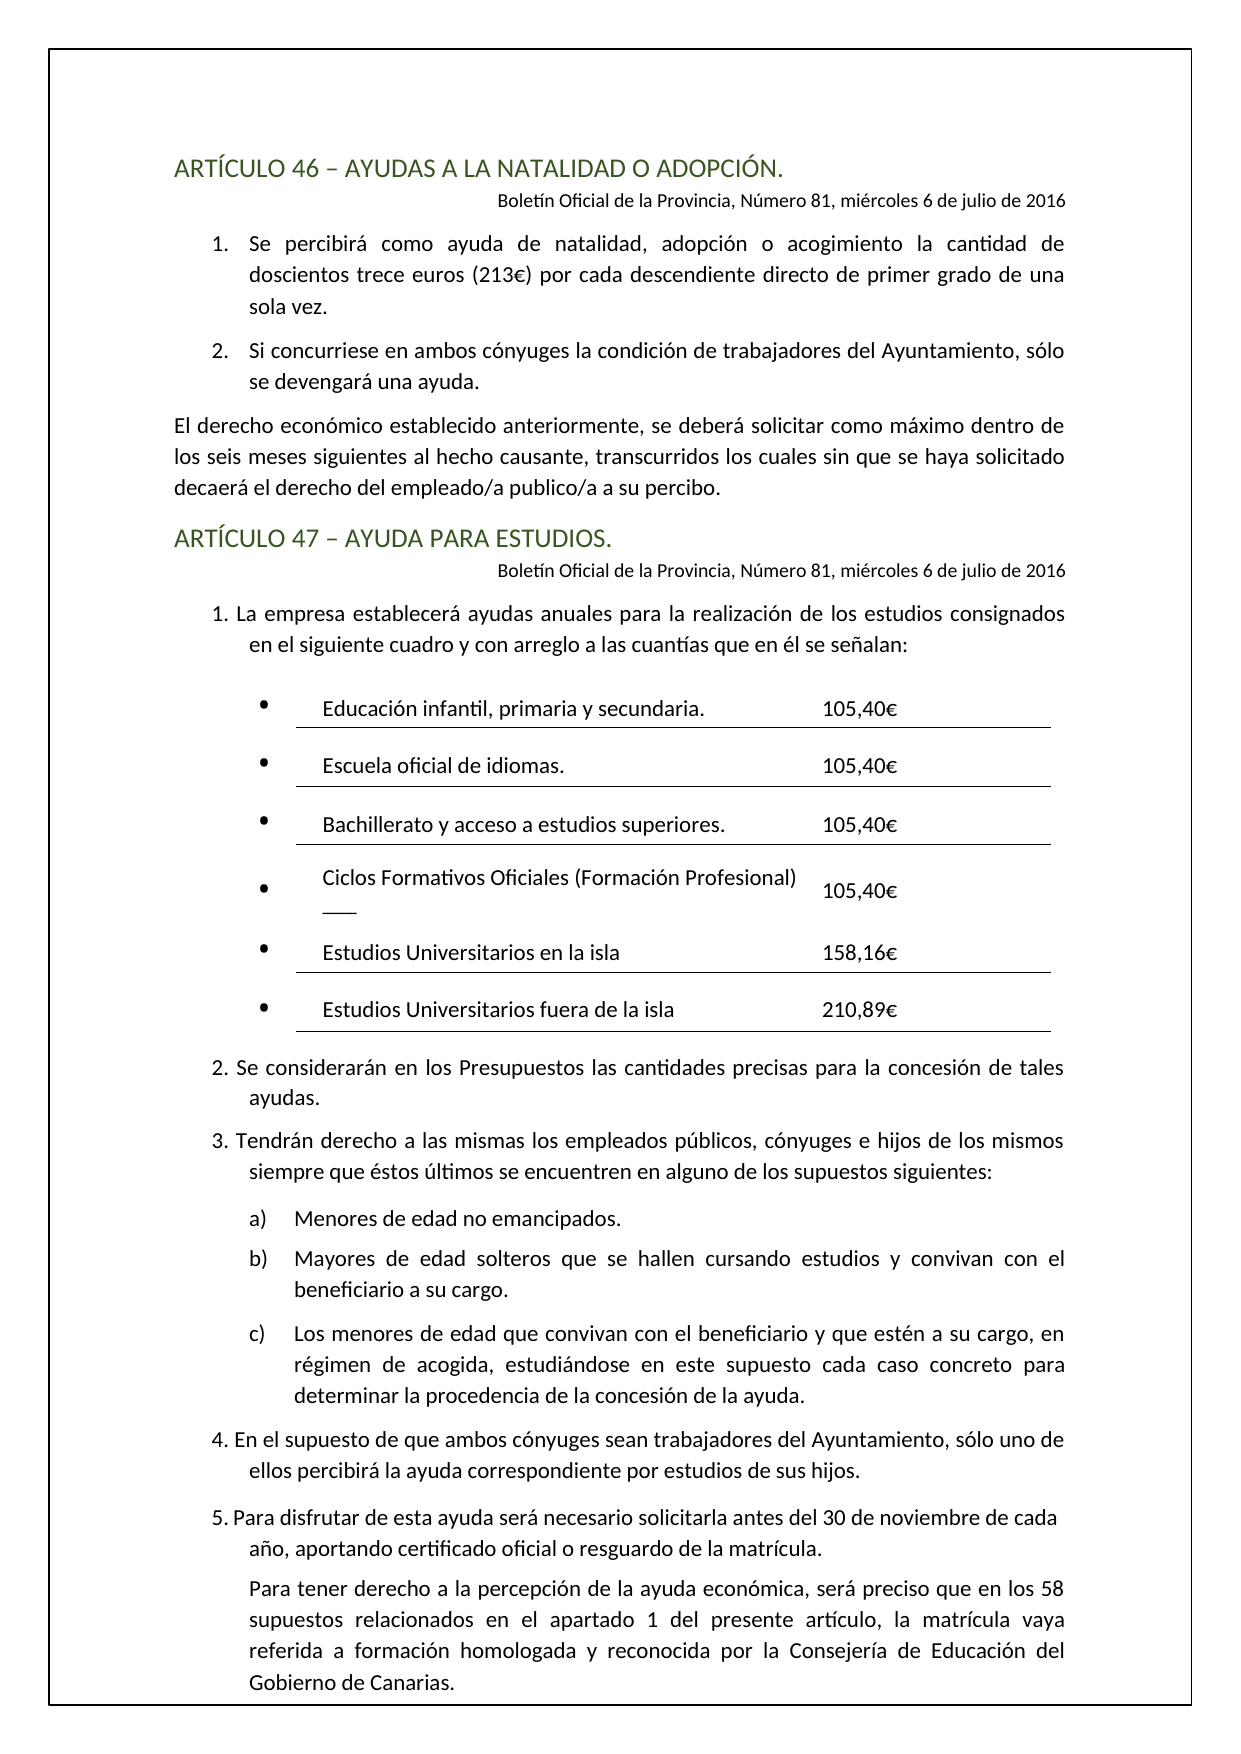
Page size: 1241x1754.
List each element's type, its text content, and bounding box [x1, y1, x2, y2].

text 3. Tendrán derecho a las mismas los empleados públicos, cónyuges e hijos de los mismos siempre que éstos últimos se encuentren en alguno de los supuestos siguientes: [211, 1126, 1066, 1185]
table_header 105,40€ [811, 680, 1051, 727]
text Para tener derecho a la percepción de la ayuda económica, será preciso que en los 58 supuestos relacionados en el apartado 1 del presente artículo, la matrícula vaya referida a formación homologada y reconocida por la Consejería de Educación del Gobierno de Canarias. [249, 1574, 1066, 1696]
table_cell Estudios Universitarios fuera de la isla [296, 973, 811, 1031]
table_cell • [54, 844, 296, 925]
text 4. En el supuesto de que ambos cónyuges sean trabajadores del Ayuntamiento, sólo uno de ellos percibirá la ayuda correspondiente por estudios de sus hijos. [211, 1425, 1066, 1484]
table_cell • [54, 786, 296, 844]
text Boletín Oficial de la Provincia, Número 81, miércoles 6 de julio de 2016 [54, 192, 1066, 211]
text 5. Para disfrutar de esta ayuda será necesario solicitarla antes del 30 de noviembre de cada [211, 1505, 1066, 1531]
text 1. La empresa establecerá ayudas anuales para la realización de los estudios consignados en el siguiente cuadro y con arreglo a las cuantías que en él se señalan: [211, 599, 1066, 658]
table_header • [54, 680, 296, 727]
text El derecho económico establecido anteriormente, se deberá solicitar como máximo dentro de los seis meses siguientes al hecho causante, transcurridos los cuales sin que se haya solicitado decaerá el derecho del empleado/a publico/a a su percibo. [174, 411, 1066, 501]
text ARTÍCULO 46 – AYUDAS A LA NATALIDAD O ADOPCIÓN. [174, 151, 1066, 184]
table_cell 105,40€ [811, 845, 1051, 925]
text ARTÍCULO 47 – AYUDA PARA ESTUDIOS. [174, 521, 1066, 554]
text año, aportando certificado oficial o resguardo de la matrícula. [249, 1535, 1066, 1562]
table_header Educación infantil, primaria y secundaria. [296, 680, 811, 727]
table_cell • [54, 972, 296, 1031]
table_cell 105,40€ [811, 728, 1051, 786]
table_cell 210,89€ [811, 973, 1051, 1031]
list Mayores de edad solteros que se hallen cursando estudios y convivan con el beneficiario a su cargo. [249, 1244, 1066, 1303]
text Boletín Oficial de la Provincia, Número 81, miércoles 6 de julio de 2016 [54, 563, 1066, 581]
table_cell 158,16€ [811, 925, 1051, 972]
list Los menores de edad que convivan con el beneficiario y que estén a su cargo, en régimen de acogida, estudiándose en este supuesto cada caso concreto para determinar la procedencia de la concesión de la ayuda. [249, 1319, 1066, 1409]
list Se percibirá como ayuda de natalidad, adopción o acogimiento la cantidad de doscientos trece euros (213€) por cada descendiente directo de primer grado de una sola vez. [211, 229, 1066, 320]
list Si concurriese en ambos cónyuges la condición de trabajadores del Ayuntamiento, sólo se devengará una ayuda. [211, 336, 1066, 395]
text 2. Se considerarán en los Presupuestos las cantidades precisas para la concesión de tales ayudas. [211, 1053, 1066, 1111]
table_cell Ciclos Formativos Oficiales (Formación Profesional) ___ [296, 845, 811, 925]
table_cell Bachillerato y acceso a estudios superiores. [296, 787, 811, 844]
table_cell Escuela oficial de idiomas. [296, 728, 811, 786]
table_cell Estudios Universitarios en la isla [296, 925, 811, 972]
table_cell • [54, 727, 296, 786]
list Menores de edad no emancipados. [249, 1205, 1066, 1231]
table_cell 105,40€ [811, 787, 1051, 844]
table_cell • [54, 925, 296, 972]
